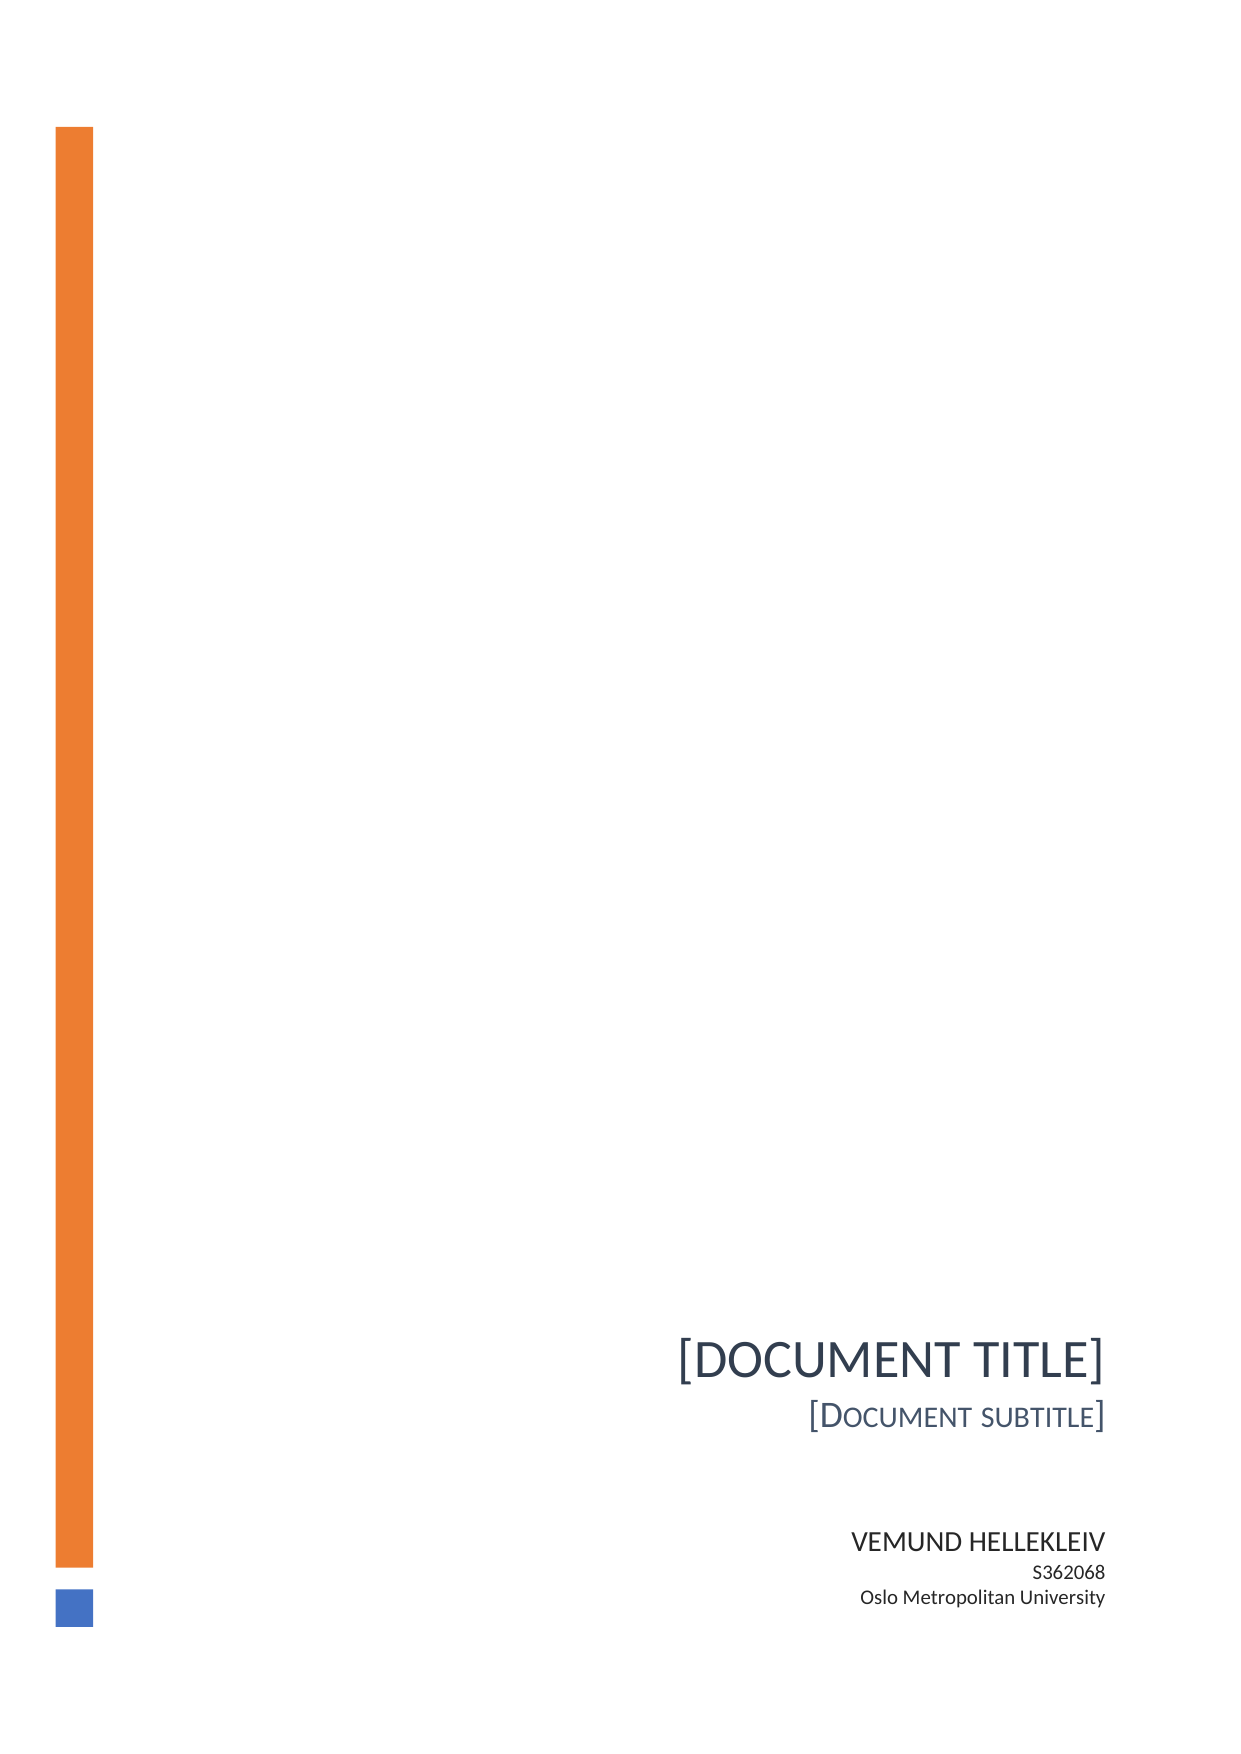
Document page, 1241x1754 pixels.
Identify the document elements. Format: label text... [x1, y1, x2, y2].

text [Document subtitle] [186, 1391, 1105, 1437]
text [Document title] [186, 1325, 1105, 1391]
text Vemund Hellekleiv [186, 1523, 1105, 1559]
text s362068 [186, 1559, 1105, 1584]
text Oslo Metropolitan University [186, 1584, 1105, 1610]
